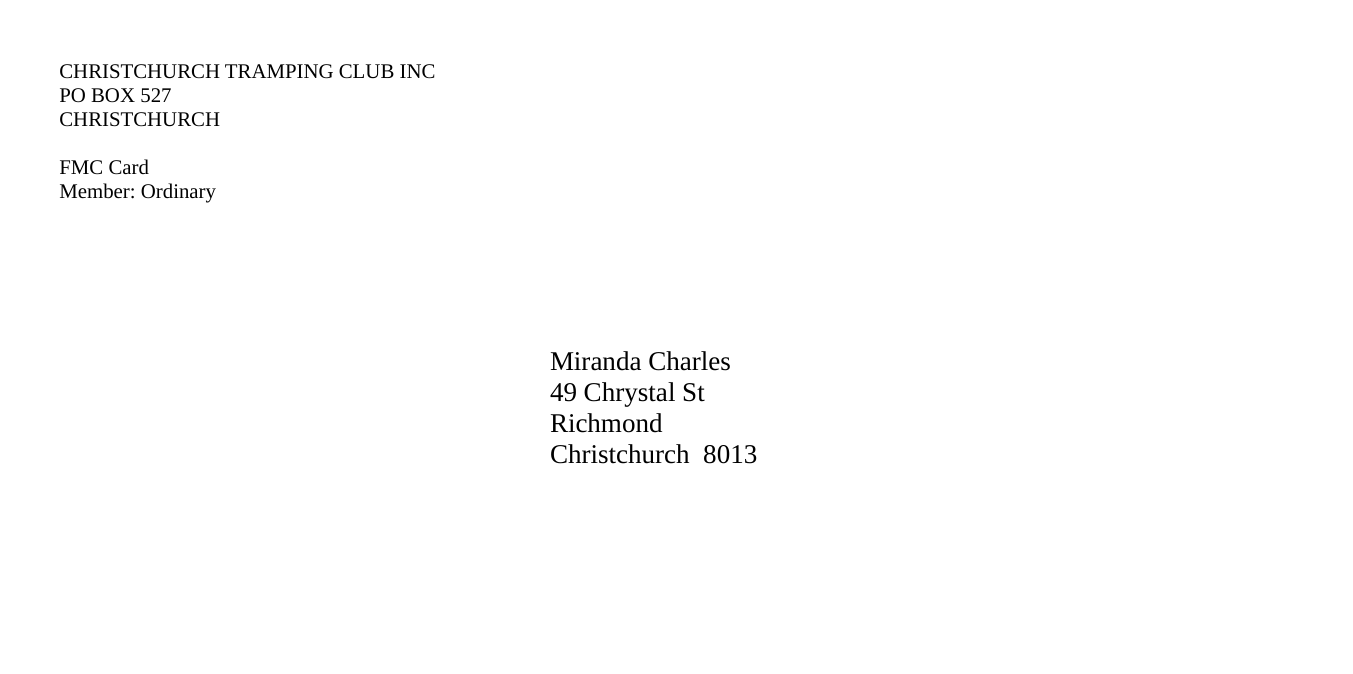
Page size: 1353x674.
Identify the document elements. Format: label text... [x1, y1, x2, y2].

text CHRISTCHURCH [59, 107, 1293, 131]
text 49 Chrystal St [550, 376, 1293, 407]
text PO BOX 527 [59, 83, 1293, 107]
text FMC Card [59, 155, 1293, 179]
text Christchurch 8013 [550, 438, 1293, 469]
text Miranda Charles [550, 345, 1293, 376]
text CHRISTCHURCH TRAMPING CLUB INC [59, 59, 1293, 83]
text Richmond [550, 407, 1293, 438]
text Member: Ordinary [59, 179, 1293, 203]
